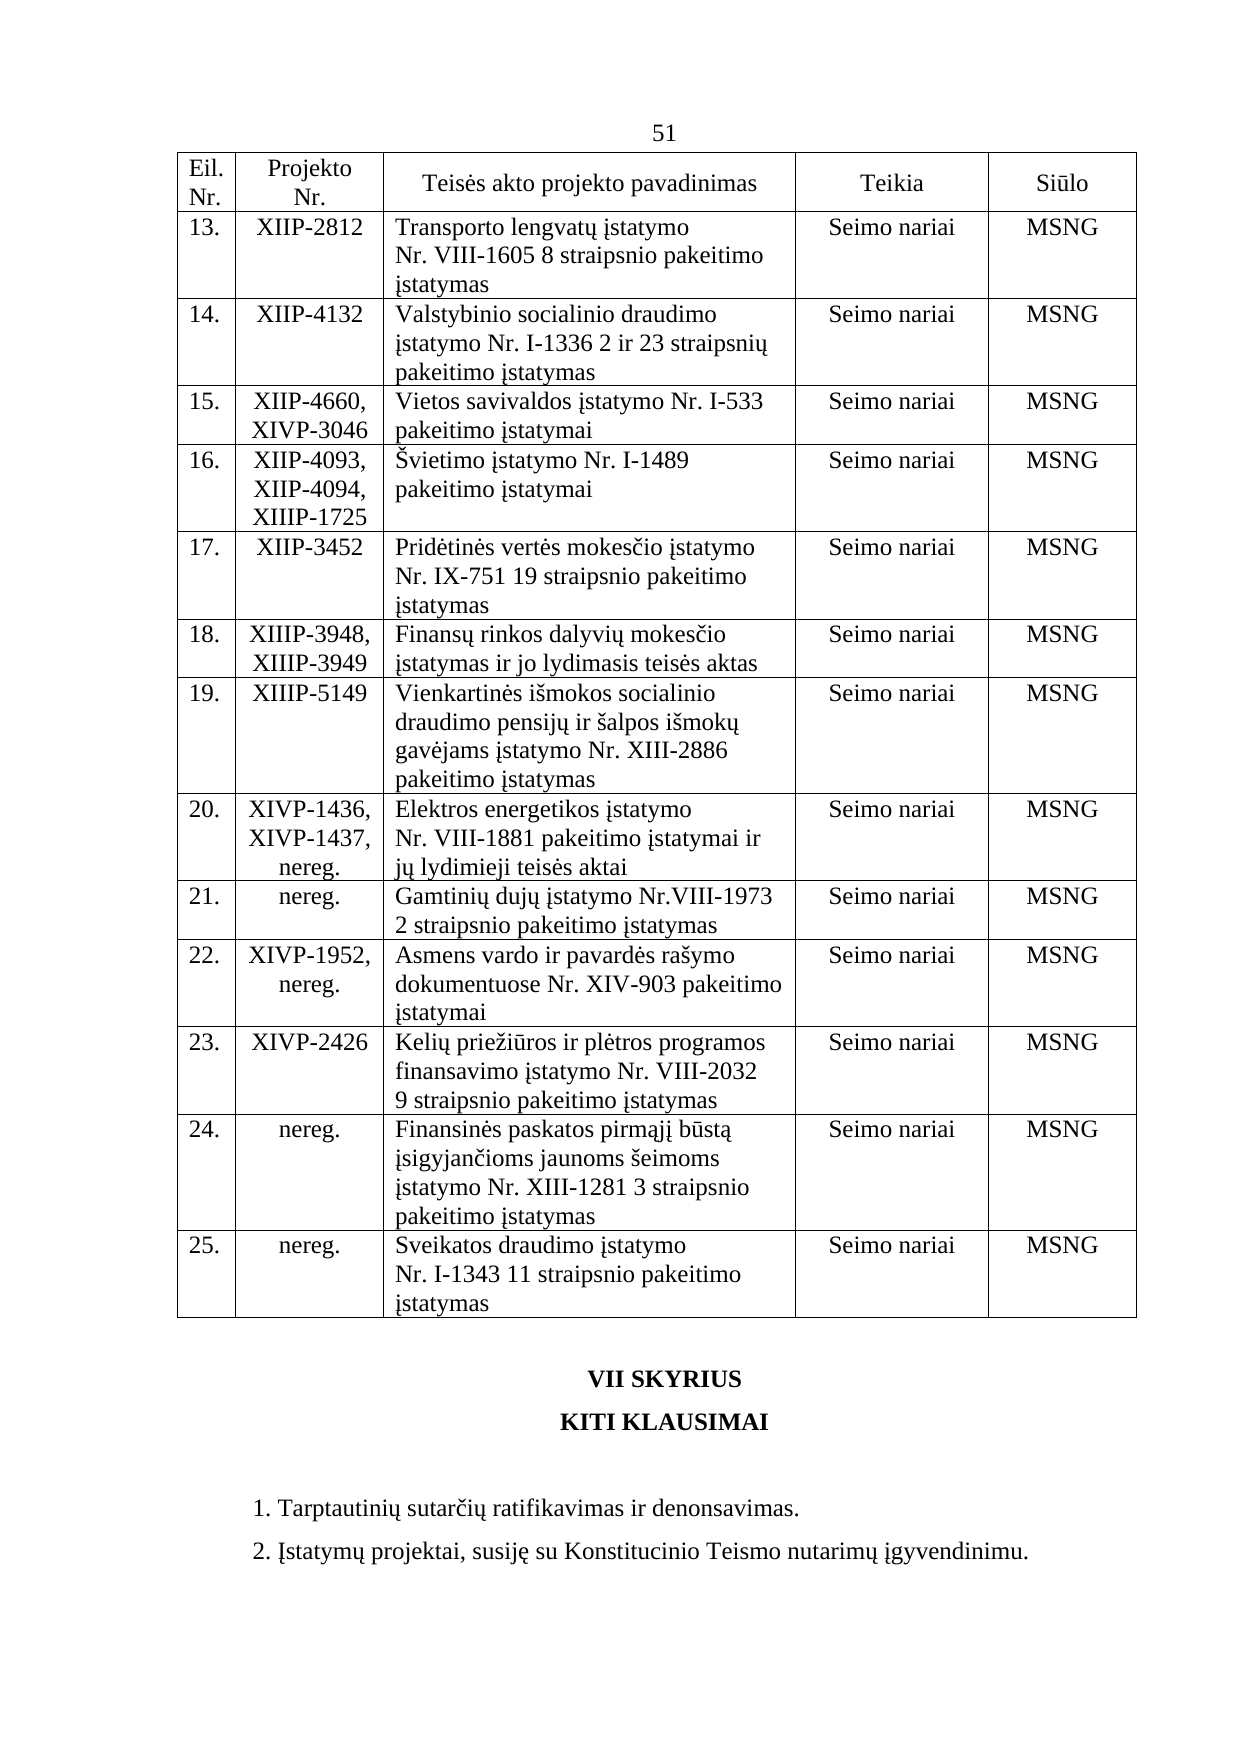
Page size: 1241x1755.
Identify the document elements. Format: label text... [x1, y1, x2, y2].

table_cell [178, 620, 235, 677]
table_header Projekto Nr. [236, 153, 383, 211]
table_cell [178, 881, 235, 939]
table_cell [178, 940, 235, 1026]
table_cell [178, 1027, 235, 1113]
table_cell MSNG [989, 212, 1136, 298]
table_cell XIIP-4660, XIVP-3046 [236, 386, 383, 444]
table_cell Vietos savivaldos įstatymo Nr. I-533 pakeitimo įstatymai [384, 386, 795, 444]
table_cell nereg. [236, 1231, 383, 1317]
table_cell [178, 678, 235, 793]
table_cell Pridėtinės vertės mokesčio įstatymo Nr. IX-751 19 straipsnio pakeitimo įstatymas [384, 532, 795, 618]
table_cell Finansų rinkos dalyvių mokesčio įstatymas ir jo lydimasis teisės aktas [384, 620, 795, 677]
table_cell Seimo nariai [796, 1231, 988, 1317]
table_cell XIIIP-5149 [236, 678, 383, 793]
table_cell Kelių priežiūros ir plėtros programos finansavimo įstatymo Nr. VIII-2032 9 straipsnio pakeitimo įstatymas [384, 1027, 795, 1113]
table_cell Sveikatos draudimo įstatymo Nr. I-1343 11 straipsnio pakeitimo įstatymas [384, 1231, 795, 1317]
table_cell XIVP-1952, nereg. [236, 940, 383, 1026]
table_cell MSNG [989, 620, 1136, 677]
table_cell MSNG [989, 1231, 1136, 1317]
table_cell [178, 386, 235, 444]
table_cell Seimo nariai [796, 532, 988, 618]
table_cell MSNG [989, 386, 1136, 444]
table_cell Seimo nariai [796, 212, 988, 298]
text 1. Tarptautinių sutarčių ratifikavimas ir denonsavimas. [177, 1493, 1152, 1522]
table_cell XIIIP-3948, XIIIP-3949 [236, 620, 383, 677]
text 2. Įstatymų projektai, susiję su Konstitucinio Teismo nutarimų įgyvendinimu. [177, 1536, 1152, 1565]
table_cell [178, 299, 235, 385]
table_cell [178, 445, 235, 531]
table_cell [178, 1115, 235, 1229]
table_cell [178, 212, 235, 298]
table_cell MSNG [989, 1115, 1136, 1229]
table_cell Finansinės paskatos pirmąjį būstą įsigyjančioms jaunoms šeimoms įstatymo Nr. XIII-1281 3 straipsnio pakeitimo įstatymas [384, 1115, 795, 1229]
table_cell Seimo nariai [796, 445, 988, 531]
table_cell Elektros energetikos įstatymo Nr. VIII-1881 pakeitimo įstatymai ir jų lydimieji teisės aktai [384, 794, 795, 880]
table_cell Transporto lengvatų įstatymo Nr. VIII-1605 8 straipsnio pakeitimo įstatymas [384, 212, 795, 298]
table_cell MSNG [989, 532, 1136, 618]
table_cell Seimo nariai [796, 386, 988, 444]
table_cell [178, 794, 235, 880]
table_cell Asmens vardo ir pavardės rašymo dokumentuose Nr. XIV-903 pakeitimo įstatymai [384, 940, 795, 1026]
table_cell Seimo nariai [796, 1115, 988, 1229]
table_cell nereg. [236, 1115, 383, 1229]
table_cell XIVP-1436, XIVP-1437, nereg. [236, 794, 383, 880]
table_cell Valstybinio socialinio draudimo įstatymo Nr. I-1336 2 ir 23 straipsnių pakeitimo įstatymas [384, 299, 795, 385]
table_cell Vienkartinės išmokos socialinio draudimo pensijų ir šalpos išmokų gavėjams įstatymo Nr. XIII-2886 pakeitimo įstatymas [384, 678, 795, 793]
table_cell MSNG [989, 940, 1136, 1026]
table_cell Seimo nariai [796, 940, 988, 1026]
table_cell MSNG [989, 445, 1136, 531]
table_cell Seimo nariai [796, 620, 988, 677]
table_cell MSNG [989, 1027, 1136, 1113]
table_cell XIIP-3452 [236, 532, 383, 618]
text VII SKYRIUS [177, 1364, 1152, 1392]
table_cell XIIP-2812 [236, 212, 383, 298]
table_cell XIIP-4132 [236, 299, 383, 385]
table_cell Seimo nariai [796, 794, 988, 880]
table_cell Seimo nariai [796, 678, 988, 793]
table_cell Švietimo įstatymo Nr. I-1489 pakeitimo įstatymai [384, 445, 795, 531]
table_header Eil. Nr. [178, 153, 235, 211]
table_cell [178, 1231, 235, 1317]
table_cell Seimo nariai [796, 881, 988, 939]
table_cell Gamtinių dujų įstatymo Nr.VIII-1973 2 straipsnio pakeitimo įstatymas [384, 881, 795, 939]
table_cell Seimo nariai [796, 1027, 988, 1113]
table_cell XIIP-4093, XIIP-4094, XIIIP-1725 [236, 445, 383, 531]
table_cell MSNG [989, 881, 1136, 939]
table_cell MSNG [989, 794, 1136, 880]
table_header Teikia [796, 153, 988, 211]
table_cell Seimo nariai [796, 299, 988, 385]
table_cell XIVP-2426 [236, 1027, 383, 1113]
table_header Siūlo [989, 153, 1136, 211]
table_cell MSNG [989, 678, 1136, 793]
table_cell nereg. [236, 881, 383, 939]
table_header Teisės akto projekto pavadinimas [384, 153, 795, 211]
table_cell MSNG [989, 299, 1136, 385]
table_cell [178, 532, 235, 618]
text KITI KLAUSIMAI [177, 1407, 1152, 1436]
